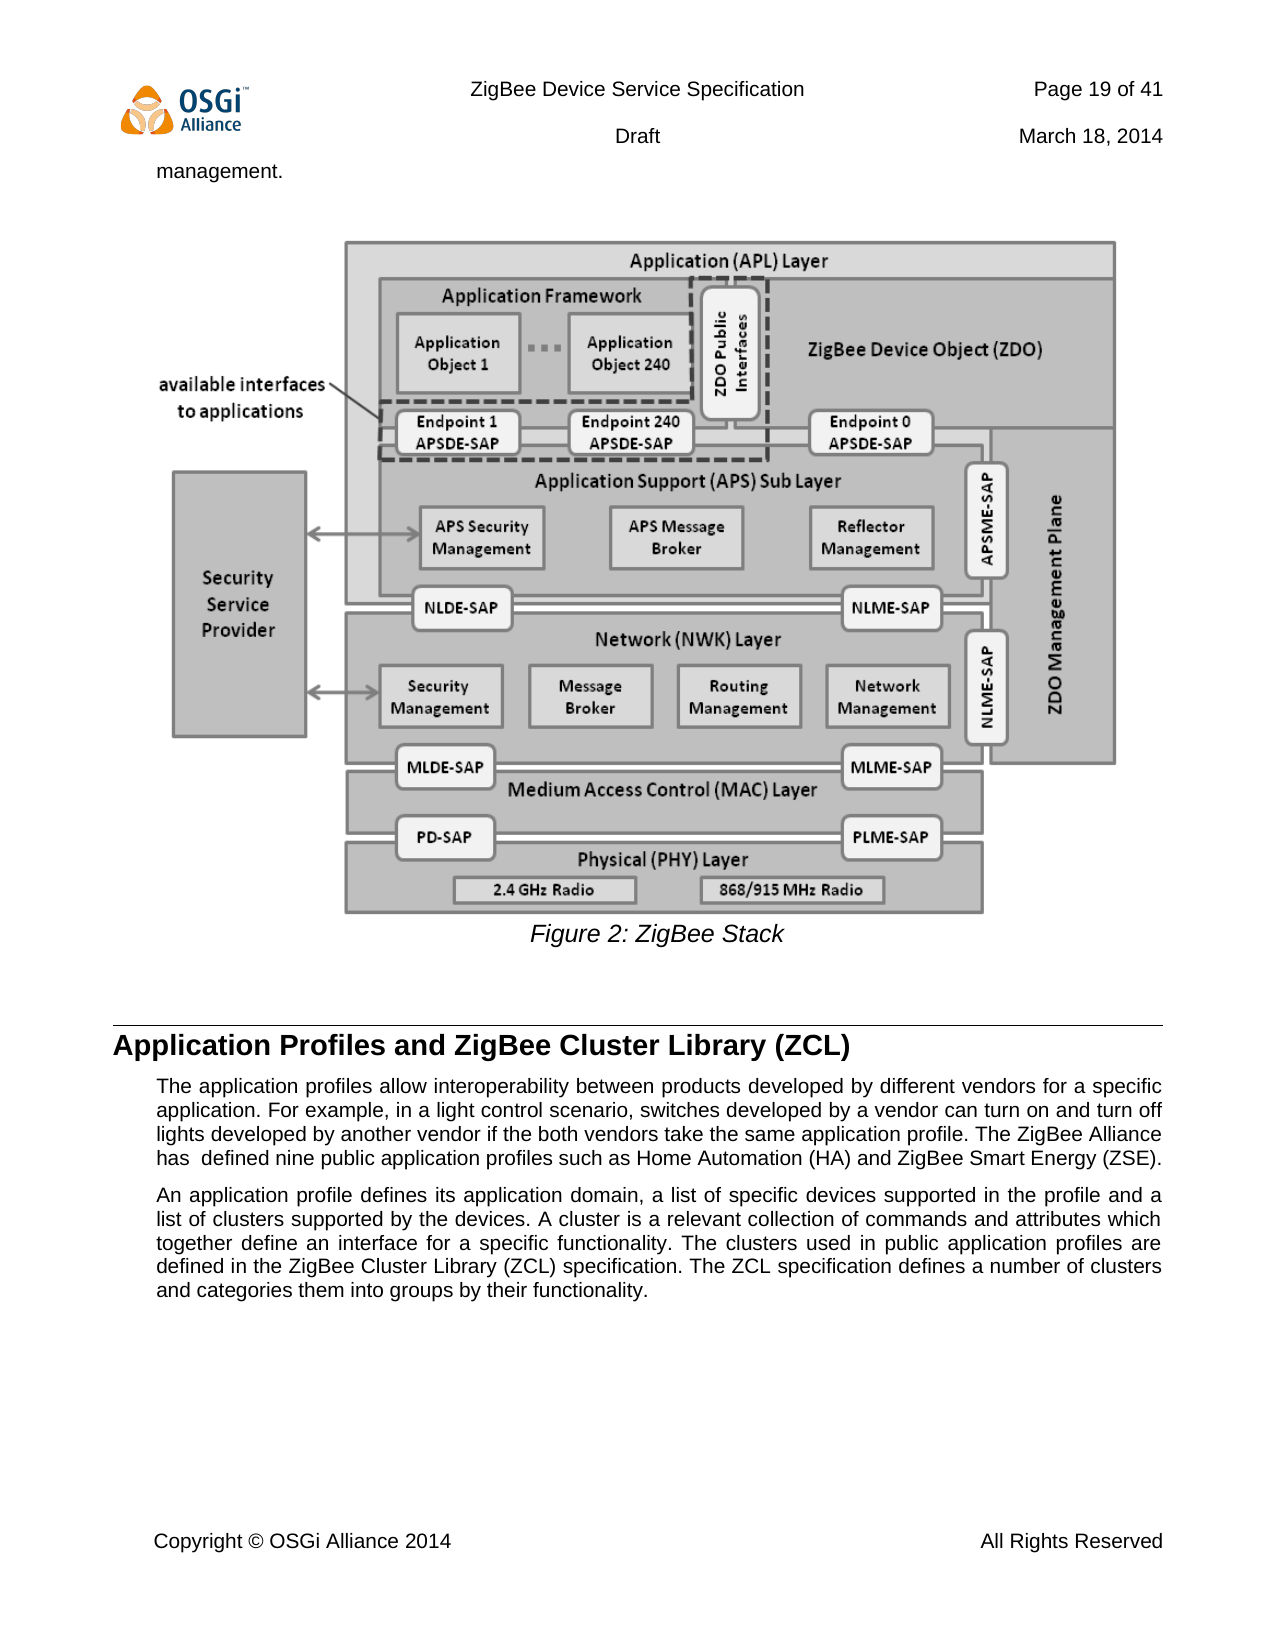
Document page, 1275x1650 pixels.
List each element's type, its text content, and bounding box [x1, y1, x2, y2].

text An application profile defines its application domain, a list of specific devices supported in the profile and a list of clusters supported by the devices. A cluster is a relevant collection of commands and attributes which together define an interface for a specific functionality. The clusters used in public application profiles are defined in the ZigBee Cluster Library (ZCL) specification. The ZCL specification defines a number of clusters and categories them into groups by their functionality. [156, 1182, 1163, 1302]
picture [113, 78, 257, 142]
text The application profiles allow interoperability between products developed by different vendors for a specific application. For example, in a light control scenario, switches developed by a vendor can turn on and turn off lights developed by another vendor if the both vendors take the same application profile. The ZigBee Alliance has defined nine public application profiles such as Home Automation (HA) and ZigBee Smart Energy (ZSE). [156, 1074, 1163, 1170]
picture [150, 234, 1126, 920]
subtitle Application Profiles and ZigBee Cluster Library (ZCL) [112, 1026, 1163, 1062]
text management. [156, 159, 1163, 183]
text Figure 2: ZigBee Stack [191, 920, 1125, 948]
